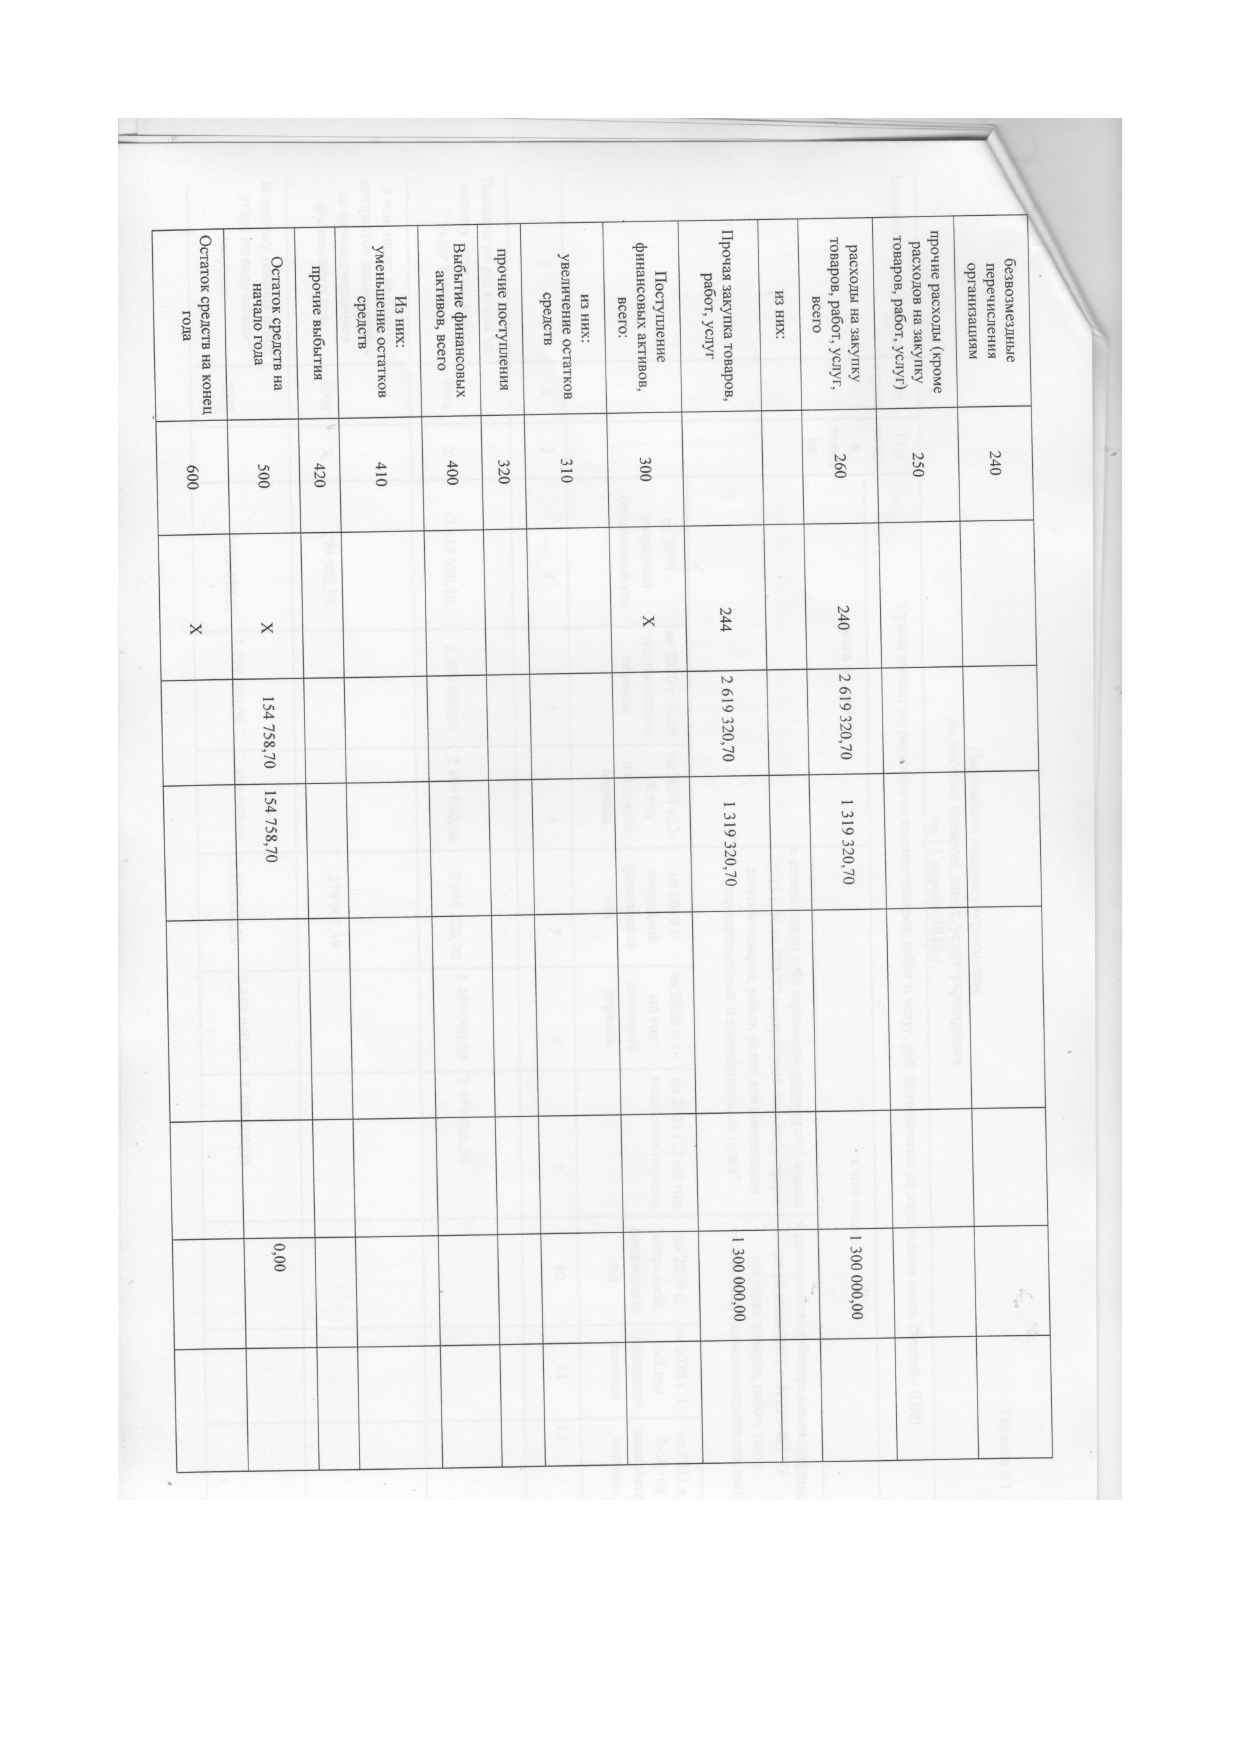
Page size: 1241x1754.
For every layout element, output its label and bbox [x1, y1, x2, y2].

picture [118, 118, 1123, 1500]
